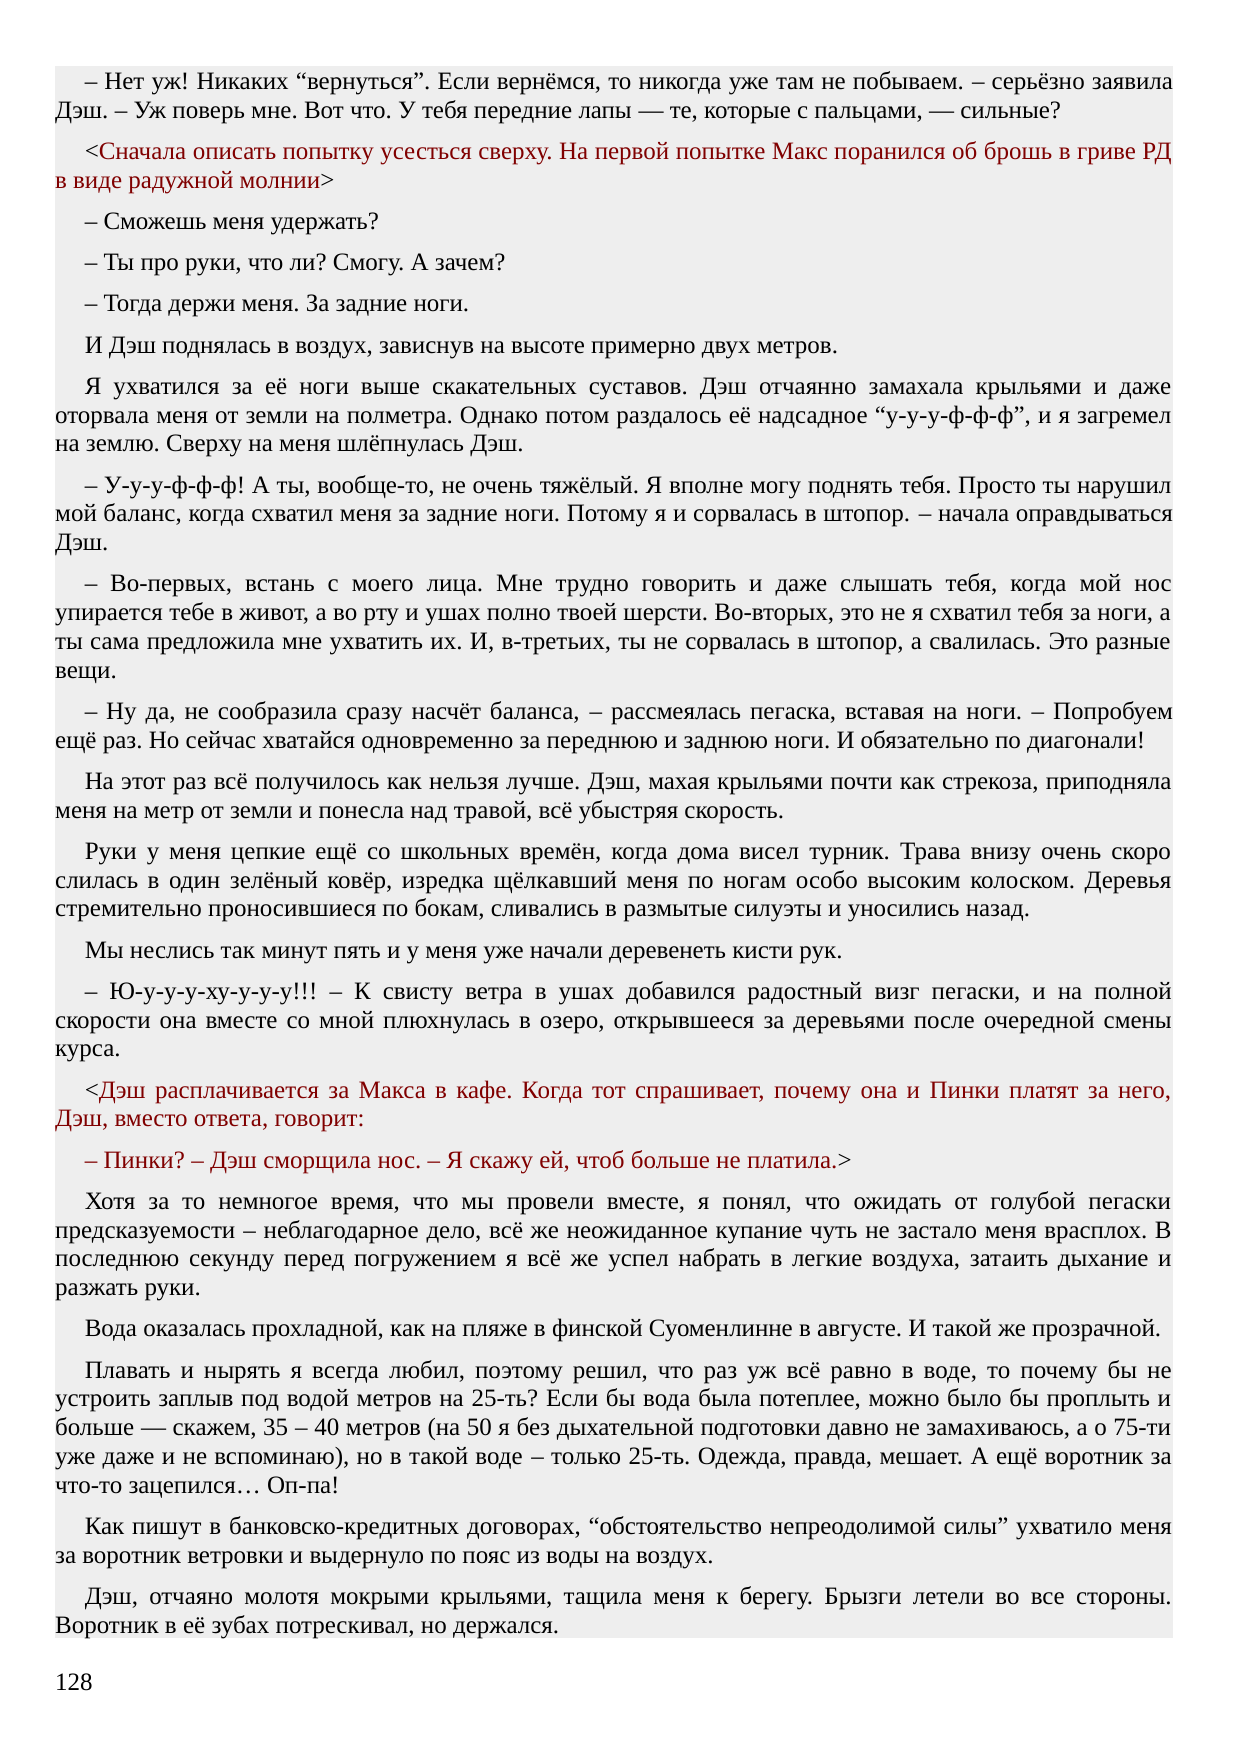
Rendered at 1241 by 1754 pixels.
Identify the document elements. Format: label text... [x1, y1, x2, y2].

text – Ну да, не сообразила сразу насчёт баланса, – рассмеялась пегаска, вставая на ноги. – Попробуем ещё раз. Но сейчас хватайся одновременно за переднюю и заднюю ноги. И обязательно по диагонали! [55, 696, 1173, 753]
text – Ты про руки, что ли? Смогу. А зачем? [55, 247, 1173, 276]
text И Дэш поднялась в воздух, зависнув на высоте примерно двух метров. [55, 330, 1173, 358]
text Хотя за то немногое время, что мы провели вместе, я понял, что ожидать от голубой пегаски предсказуемости – неблагодарное дело, всё же неожиданное купание чуть не застало меня врасплох. В последнюю секунду перед погружением я всё же успел набрать в легкие воздуха, затаить дыхание и разжать руки. [55, 1186, 1173, 1301]
text Вода оказалась прохладной, как на пляже в финской Суоменлинне в августе. И такой же прозрачной. [55, 1313, 1173, 1342]
text – Пинки? – Дэш сморщила нос. – Я скажу ей, чтоб больше не платила.> [55, 1145, 1173, 1173]
text Мы неслись так минут пять и у меня уже начали деревенеть кисти рук. [55, 935, 1173, 963]
text – Во-первых, встань с моего лица. Мне трудно говорить и даже слышать тебя, когда мой нос упирается тебе в живот, а во рту и ушах полно твоей шерсти. Во-вторых, это не я схватил тебя за ноги, а ты сама предложила мне ухватить их. И, в-третьих, ты не сорвалась в штопор, а свалилась. Это разные вещи. [55, 568, 1173, 683]
text – Сможешь меня удержать? [55, 206, 1173, 235]
text Я ухватился за её ноги выше скакательных суставов. Дэш отчаянно замахала крыльями и даже оторвала меня от земли на полметра. Однако потом раздалось её надсадное “у-у-у-ф-ф-ф”, и я загремел на землю. Сверху на меня шлёпнулась Дэш. [55, 371, 1173, 457]
text Дэш, отчаяно молотя мокрыми крыльями, тащила меня к берегу. Брызги летели во все стороны. Воротник в её зубах потрескивал, но держался. [55, 1581, 1173, 1638]
text <Дэш расплачивается за Макса в кафе. Когда тот спрашивает, почему она и Пинки платят за него, Дэш, вместо ответа, говорит: [55, 1075, 1173, 1132]
text – У-у-у-ф-ф-ф! А ты, вообще-то, не очень тяжёлый. Я вполне могу поднять тебя. Просто ты нарушил мой баланс, когда схватил меня за задние ноги. Потому я и сорвалась в штопор. – начала оправдываться Дэш. [55, 470, 1173, 556]
text Как пишут в банковско-кредитных договорах, “обстоятельство непреодолимой силы” ухватило меня за воротник ветровки и выдернуло по пояс из воды на воздух. [55, 1511, 1173, 1568]
text – Тогда держи меня. За задние ноги. [55, 288, 1173, 317]
text <Cначала описать попытку усесться сверху. На первой попытке Макс поранился об брошь в гриве РД в виде радужной молнии> [55, 136, 1173, 193]
text Руки у меня цепкие ещё со школьных времён, когда дома висел турник. Трава внизу очень скоро слилась в один зелёный ковёр, изредка щёлкавший меня по ногам особо высоким колоском. Деревья стремительно проносившиеся по бокам, сливались в размытые силуэты и уносились назад. [55, 836, 1173, 922]
text – Нет уж! Никаких “вернуться”. Если вернёмся, то никогда уже там не побываем. – серьёзно заявила Дэш. – Уж поверь мне. Вот что. У тебя передние лапы — те, которые с пальцами, — сильные? [55, 66, 1173, 123]
text На этот раз всё получилось как нельзя лучше. Дэш, махая крыльями почти как стрекоза, приподняла меня на метр от земли и понесла над травой, всё убыстряя скорость. [55, 766, 1173, 823]
text – Ю-у-у-у-ху-у-у-у!!! – К свисту ветра в ушах добавился радостный визг пегаски, и на полной скорости она вместе со мной плюхнулась в озеро, открывшееся за деревьями после очередной смены курса. [55, 976, 1173, 1062]
text Плавать и нырять я всегда любил, поэтому решил, что раз уж всё равно в воде, то почему бы не устроить заплыв под водой метров на 25-ть? Если бы вода была потеплее, можно было бы проплыть и больше — скажем, 35 – 40 метров (на 50 я без дыхательной подготовки давно не замахиваюсь, а о 75-ти уже даже и не вспоминаю), но в такой воде – только 25-ть. Одежда, правда, мешает. А ещё воротник за что-то зацепился… Оп-па! [55, 1355, 1173, 1498]
